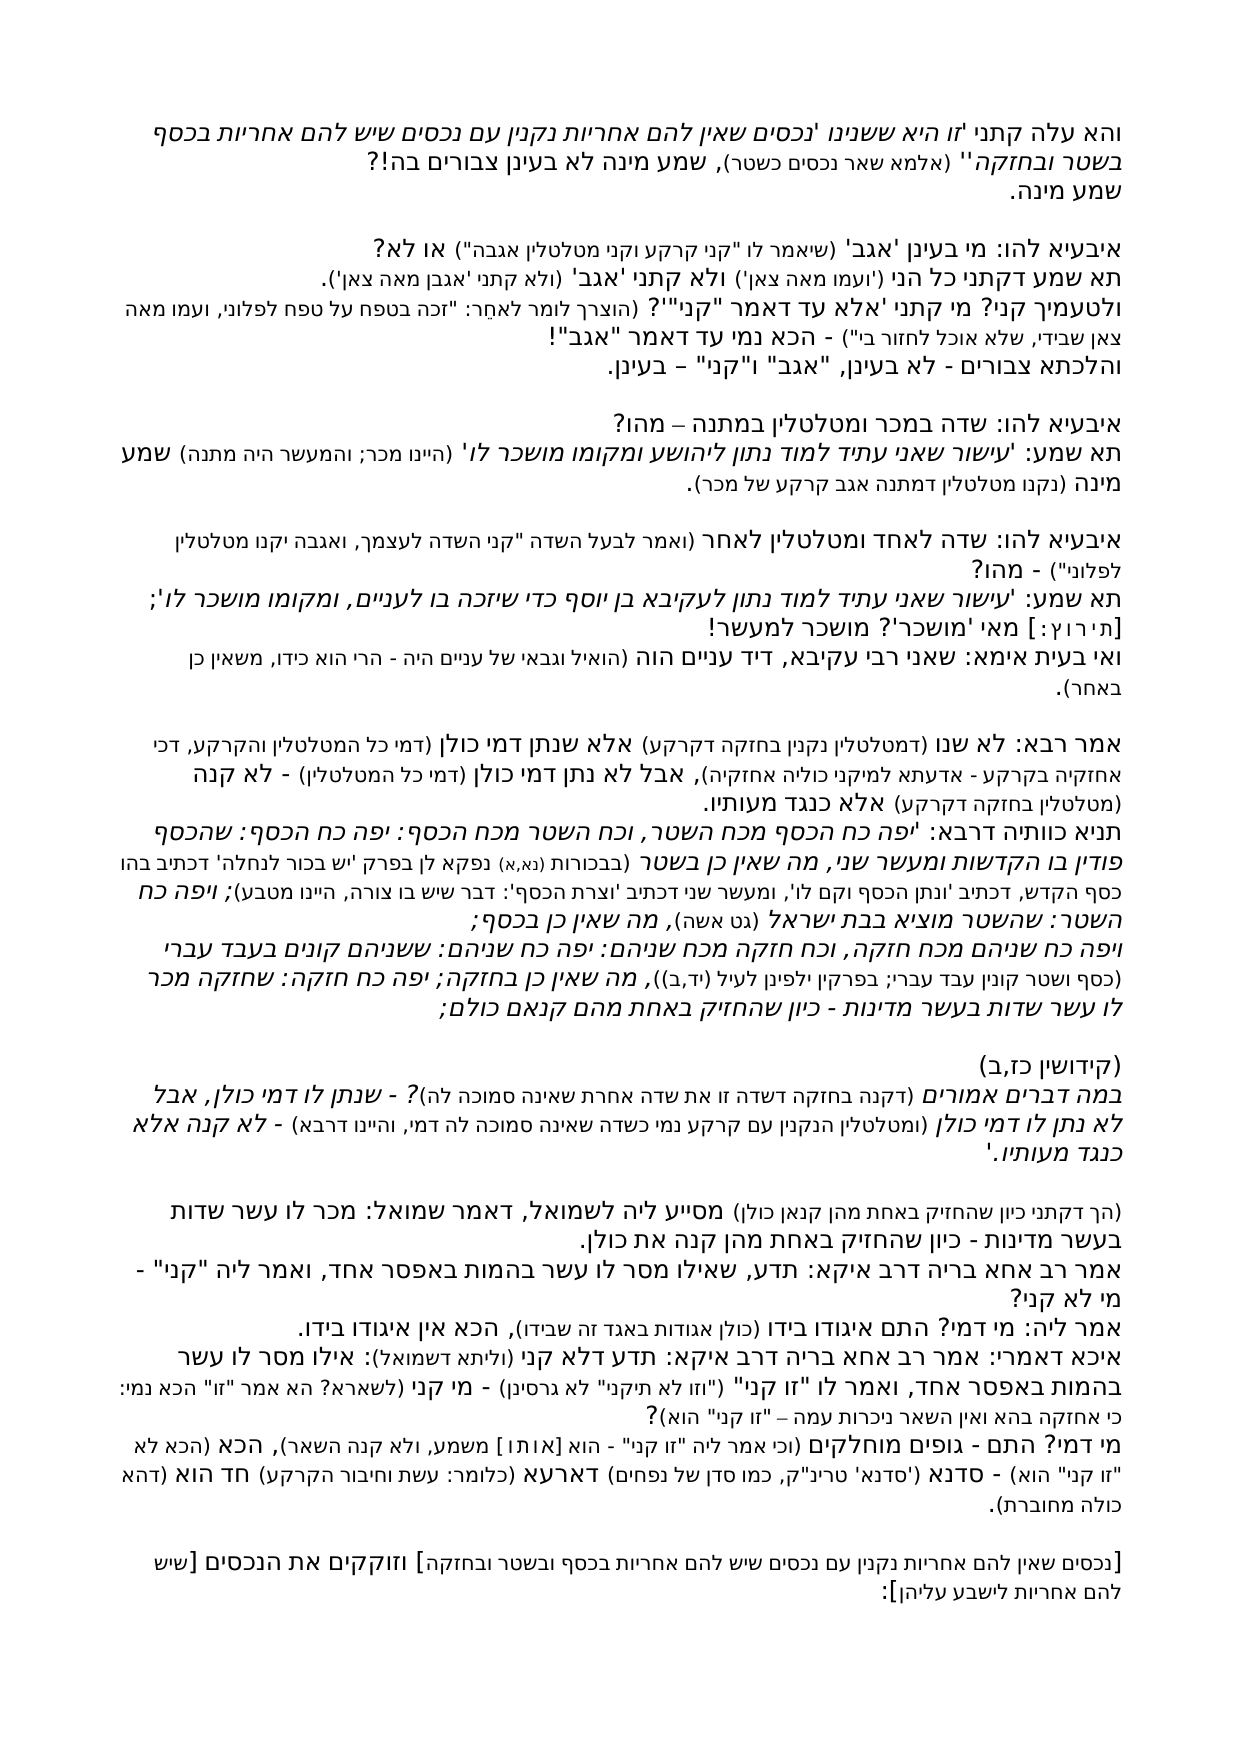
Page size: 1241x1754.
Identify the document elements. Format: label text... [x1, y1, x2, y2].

text במה דברים אמורים (דקנה בחזקה דשדה זו את שדה אחרת שאינה סמוכה לה)? - שנתן לו דמי כולן, אבל לא נתן לו דמי כולן (ומטלטלין הנקנין עם קרקע נמי כשדה שאינה סמוכה לה דמי, והיינו דרבא) - לא קנה אלא כנגד מעותיו.' [118, 1080, 1122, 1168]
text (הך דקתני כיון שהחזיק באחת מהן קנאן כולן) מסייע ליה לשמואל, דאמר שמואל: מכר לו עשר שדות בעשר מדינות - כיון שהחזיק באחת מהן קנה את כולן. [118, 1196, 1122, 1255]
text [תירוץ:] מאי 'מושכר'? מושכר למעשר! [118, 613, 1122, 643]
text איכא דאמרי: אמר רב אחא בריה דרב איקא: תדע דלא קני (וליתא דשמואל): אילו מסר לו עשר בהמות באפסר אחד, ואמר לו "זו קני" ("וזו לא תיקני" לא גרסינן) - מי קני (לשארא? הא אמר "זו" הכא נמי: כי אחזקה בהא ואין השאר ניכרות עמה – "זו קני" הוא)? [118, 1342, 1122, 1430]
text אמר רבא: לא שנו (דמטלטלין נקנין בחזקה דקרקע) אלא שנתן דמי כולן (דמי כל המטלטלין והקרקע, דכי אחזקיה בקרקע - אדעתא למיקני כוליה אחזקיה), אבל לא נתן דמי כולן (דמי כל המטלטלין) - לא קנה (מטלטלין בחזקה דקרקע) אלא כנגד מעותיו. [118, 730, 1122, 817]
text תא שמע: 'עישור שאני עתיד למוד נתון לעקיבא בן יוסף כדי שיזכה בו לעניים, ומקומו מושכר לו'; [118, 584, 1122, 613]
text אמר רב אחא בריה דרב איקא: תדע, שאילו מסר לו עשר בהמות באפסר אחד, ואמר ליה "קני" - מי לא קני? [118, 1255, 1122, 1313]
text תא שמע דקתני כל הני ('ועמו מאה צאן') ולא קתני 'אגב' (ולא קתני 'אגבן מאה צאן'). [118, 264, 1122, 293]
text איבעיא להו: מי בעינן 'אגב' (שיאמר לו "קני קרקע וקני מטלטלין אגבה") או לא? [118, 234, 1122, 264]
text מי דמי? התם - גופים מוחלקים (וכי אמר ליה "זו קני" - הוא [אותו] משמע, ולא קנה השאר), הכא (הכא לא "זו קני" הוא) - סדנא ('סדנא' טרינ"ק, כמו סדן של נפחים) דארעא (כלומר: עשת וחיבור הקרקע) חד הוא (דהא כולה מחוברת). [118, 1430, 1122, 1518]
text (קידושין כז,ב) [118, 1051, 1122, 1080]
text שמע מינה. [118, 177, 1122, 206]
text ויפה כח שניהם מכח חזקה, וכח חזקה מכח שניהם: יפה כח שניהם: ששניהם קונים בעבד עברי (כסף ושטר קונין עבד עברי; בפרקין ילפינן לעיל (יד,ב)), מה שאין כן בחזקה; יפה כח חזקה: שחזקה מכר לו עשר שדות בעשר מדינות - כיון שהחזיק באחת מהם קנאם כולם; [118, 934, 1122, 1022]
text והא עלה קתני 'זו היא ששנינו 'נכסים שאין להם אחריות נקנין עם נכסים שיש להם אחריות בכסף בשטר ובחזקה'' (אלמא שאר נכסים כשטר), שמע מינה לא בעינן צבורים בה!? [118, 118, 1122, 177]
text איבעיא להו: שדה לאחד ומטלטלין לאחר (ואמר לבעל השדה "קני השדה לעצמך, ואגבה יקנו מטלטלין לפלוני") - מהו? [118, 526, 1122, 584]
text [נכסים שאין להם אחריות נקנין עם נכסים שיש להם אחריות בכסף ובשטר ובחזקה] וזוקקים את הנכסים [שיש להם אחריות לישבע עליהן]: [118, 1547, 1122, 1605]
text תא שמע: 'עישור שאני עתיד למוד נתון ליהושע ומקומו מושכר לו' (היינו מכר; והמעשר היה מתנה) שמע מינה (נקנו מטלטלין דמתנה אגב קרקע של מכר). [118, 438, 1122, 497]
text איבעיא להו: שדה במכר ומטלטלין במתנה – מהו? [118, 409, 1122, 438]
text אמר ליה: מי דמי? התם איגודו בידו (כולן אגודות באגד זה שבידו), הכא אין איגודו בידו. [118, 1313, 1122, 1342]
text ואי בעית אימא: שאני רבי עקיבא, דיד עניים הוה (הואיל וגבאי של עניים היה - הרי הוא כידו, משאין כן באחר). [118, 643, 1122, 701]
text תניא כוותיה דרבא: 'יפה כח הכסף מכח השטר, וכח השטר מכח הכסף: יפה כח הכסף: שהכסף פודין בו הקדשות ומעשר שני, מה שאין כן בשטר (בבכורות (נא,א) נפקא לן בפרק 'יש בכור לנחלה' דכתיב בהו כסף הקדש, דכתיב 'ונתן הכסף וקם לו', ומעשר שני דכתיב 'וצרת הכסף': דבר שיש בו צורה, היינו מטבע); ויפה כח השטר: שהשטר מוציא בבת ישראל (גט אשה), מה שאין כן בכסף; [118, 817, 1122, 934]
text ולטעמיך קני? מי קתני 'אלא עד דאמר "קני"'? (הוצרך לומר לאחֵר: "זכה בטפח על טפח לפלוני, ועמו מאה צאן שבידי, שלא אוכל לחזור בי") - הכא נמי עד דאמר "אגב"! [118, 293, 1122, 351]
text והלכתא צבורים - לא בעינן, "אגב" ו"קני" – בעינן. [118, 351, 1122, 380]
